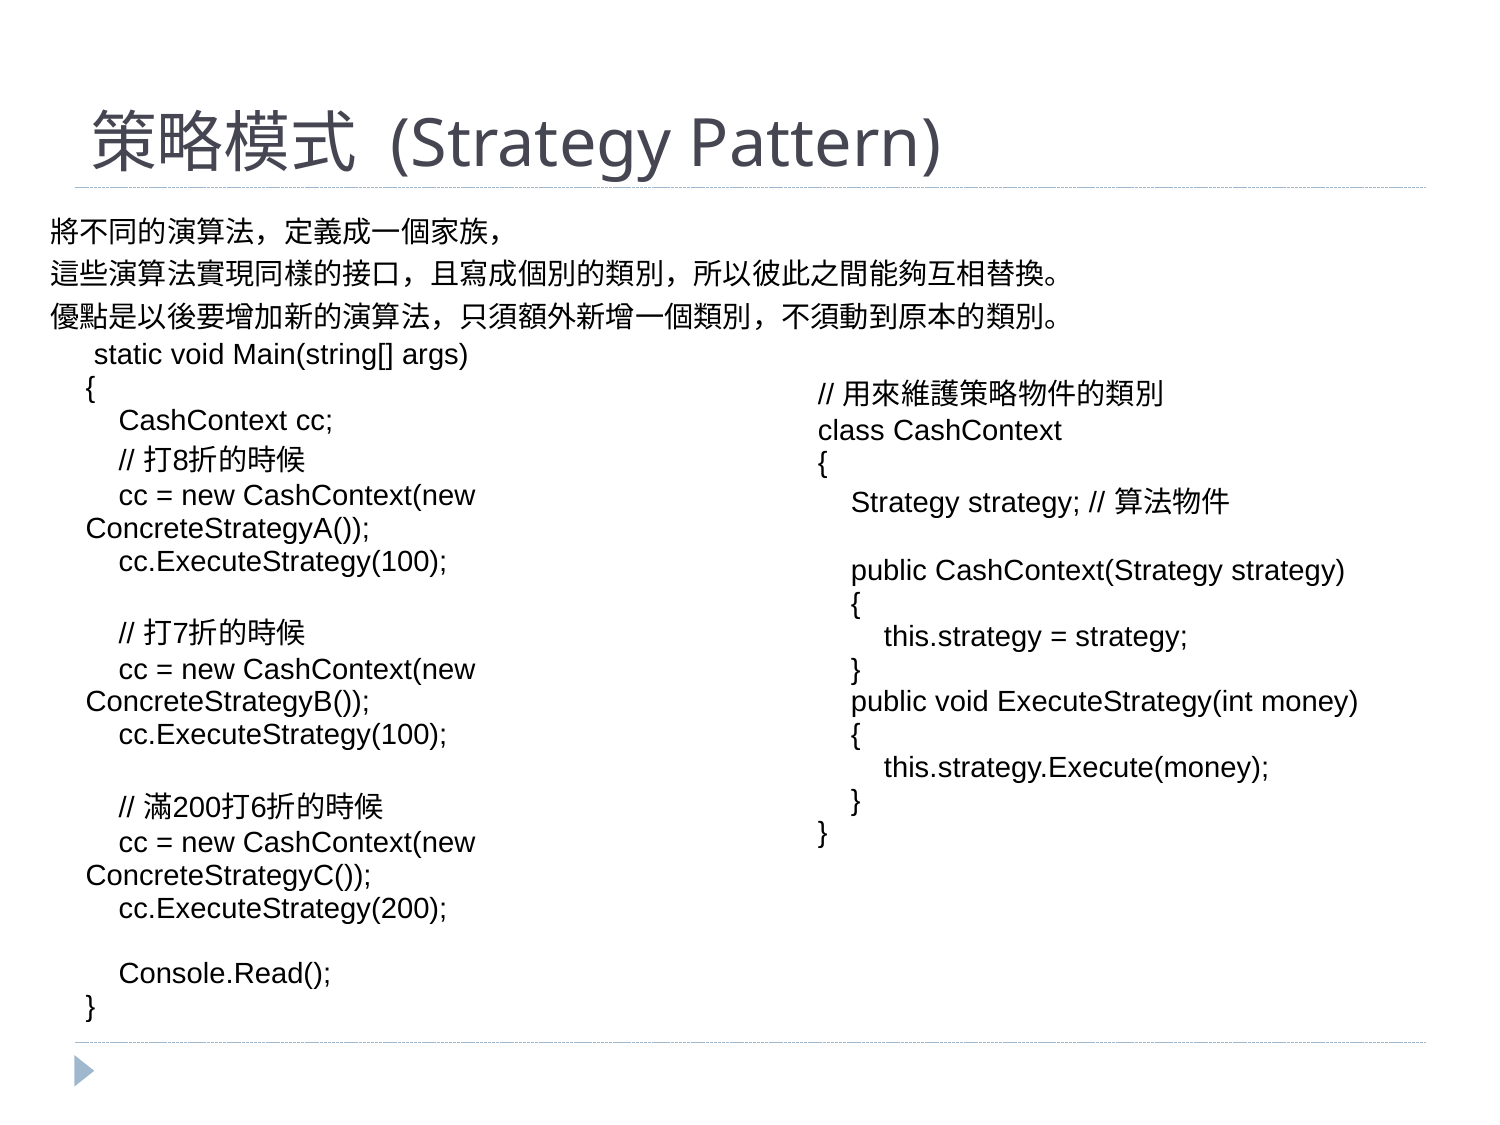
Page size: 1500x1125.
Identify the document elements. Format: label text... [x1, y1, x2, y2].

text_box static void Main(string[] args) { CashContext cc; // 打8折的時候 cc = new CashContext(new ConcreteStrategyA()); cc.ExecuteStrategy(100); // 打7折的時候 cc = new CashContext(new ConcreteStrategyB()); cc.ExecuteStrategy(100); // 滿200打6折的時候 cc = new CashContext(new ConcreteStrategyC()); cc.ExecuteStrategy(200); Console.Read(); } [70, 330, 780, 985]
text_box // 用來維護策略物件的類別 class CashContext { Strategy strategy; // 算法物件 public CashContext(Strategy strategy) { this.strategy = strategy; } public void ExecuteStrategy(int money) { this.strategy.Execute(money); } } [803, 330, 1430, 985]
text_box 將不同的演算法，定義成一個家族， 這些演算法實現同樣的接口，且寫成個別的類別，所以彼此之間能夠互相替換。 優點是以後要增加新的演算法，只須額外新增一個類別，不須動到原本的類別。 [35, 200, 1300, 942]
title 策略模式 (Strategy Pattern) [75, 25, 1426, 188]
